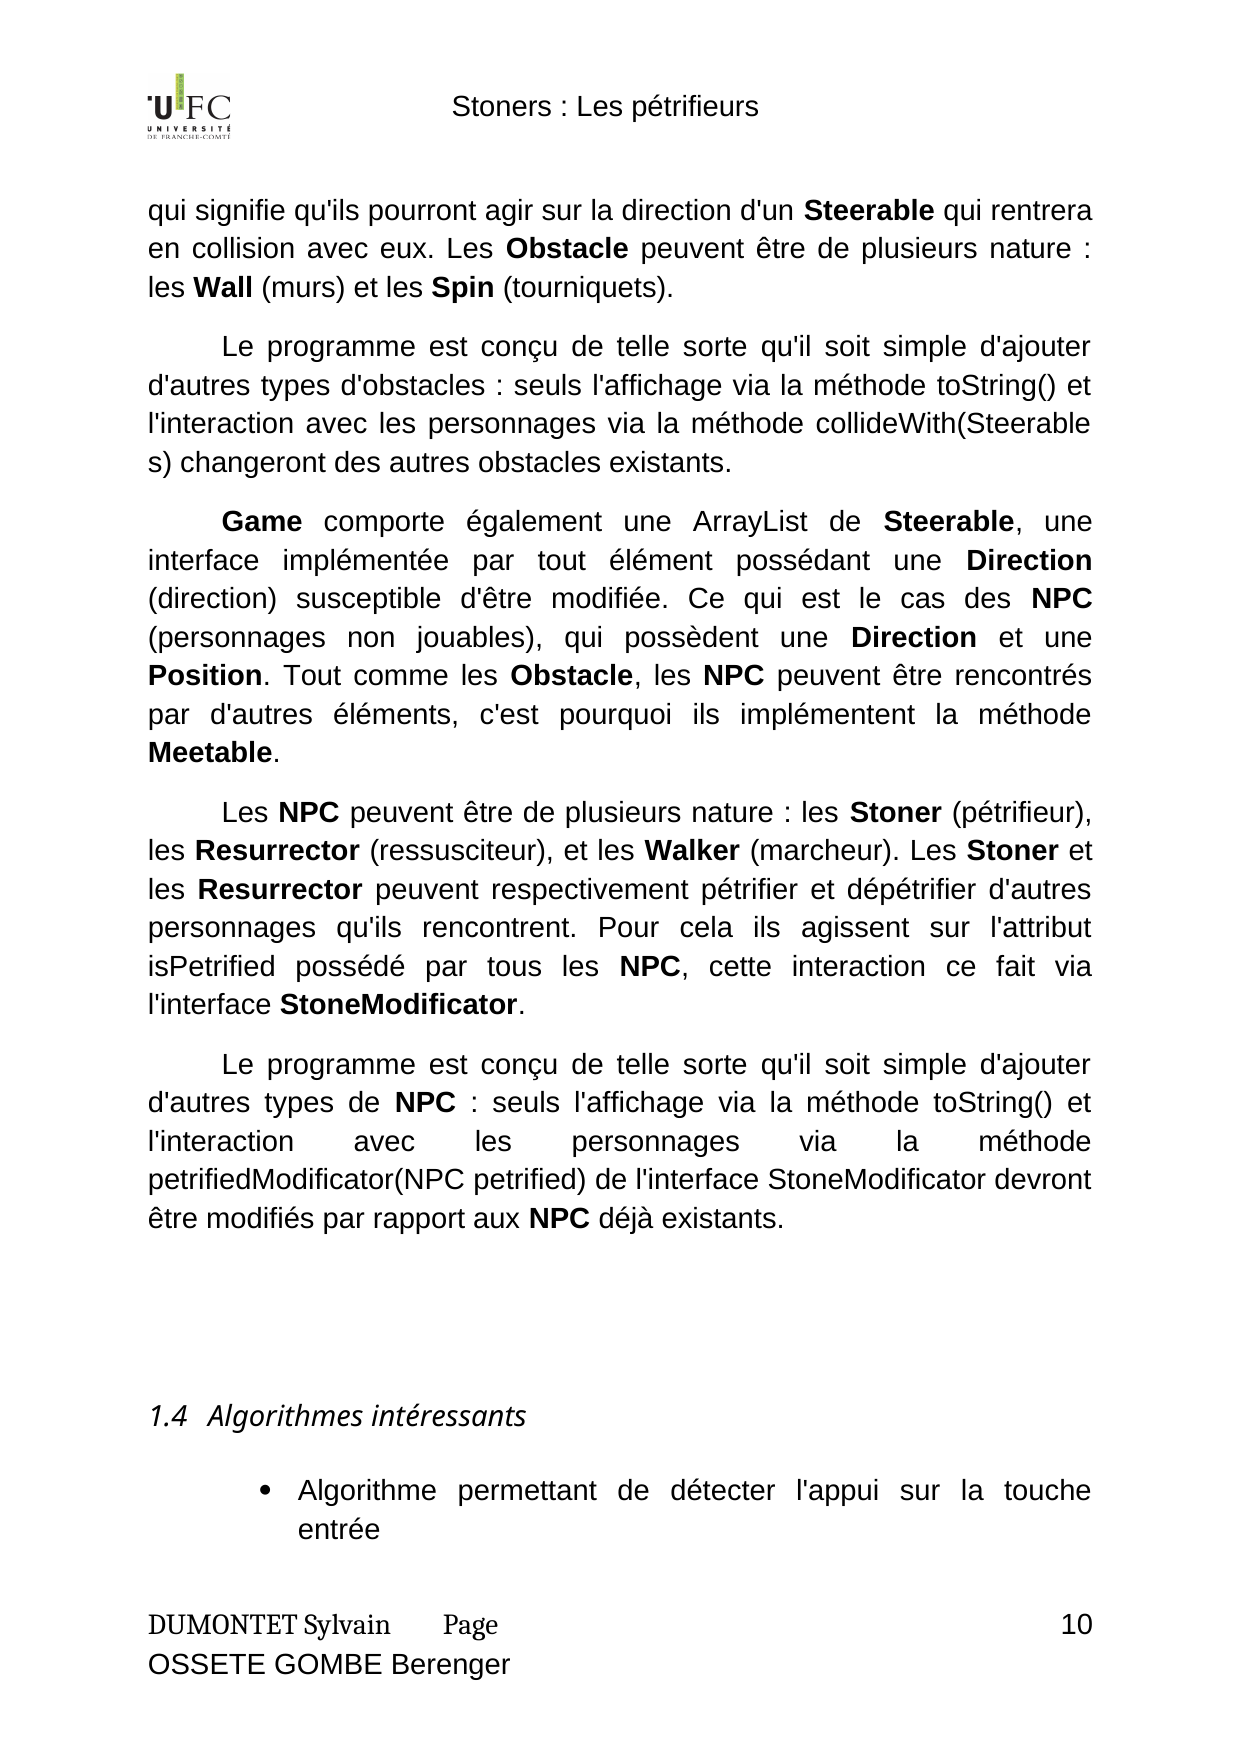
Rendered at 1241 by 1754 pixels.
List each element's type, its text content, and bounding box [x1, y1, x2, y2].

text Game comporte également une ArrayList de Steerable, une interface implémentée par tout élément possédant une Direction (direction) susceptible d'être modifiée. Ce qui est le cas des NPC (personnages non jouables), qui possèdent une Direction et une Position. Tout comme les Obstacle, les NPC peuvent être rencontrés par d'autres éléments, c'est pourquoi ils implémentent la méthode Meetable. [148, 504, 1093, 769]
list Algorithme permettant de détecter l'appui sur la touche entrée [260, 1473, 1093, 1545]
text qui signifie qu'ils pourront agir sur la direction d'un Steerable qui rentrera en collision avec eux. Les Obstacle peuvent être de plusieurs nature : les Wall (murs) et les Spin (tourniquets). [148, 193, 1093, 303]
picture [147, 73, 231, 139]
text Le programme est conçu de telle sorte qu'il soit simple d'ajouter d'autres types d'obstacles : seuls l'affichage via la méthode toString() et l'interaction avec les personnages via la méthode collideWith(Steerable s) changeront des autres obstacles existants. [148, 329, 1093, 478]
text Le programme est conçu de telle sorte qu'il soit simple d'ajouter d'autres types de NPC : seuls l'affichage via la méthode toString() et l'interaction avec les personnages via la méthode petrifiedModificator(NPC petrified) de l'interface StoneModificator devront être modifiés par rapport aux NPC déjà existants. [148, 1047, 1093, 1234]
text Les NPC peuvent être de plusieurs nature : les Stoner (pétrifieur), les Resurrector (ressusciteur), et les Walker (marcheur). Les Stoner et les Resurrector peuvent respectivement pétrifier et dépétrifier d'autres personnages qu'ils rencontrent. Pour cela ils agissent sur l'attribut isPetrified possédé par tous les NPC, cette interaction ce fait via l'interface StoneModificator. [148, 795, 1093, 1021]
subtitle Algorithmes intéressants [148, 1396, 1093, 1435]
